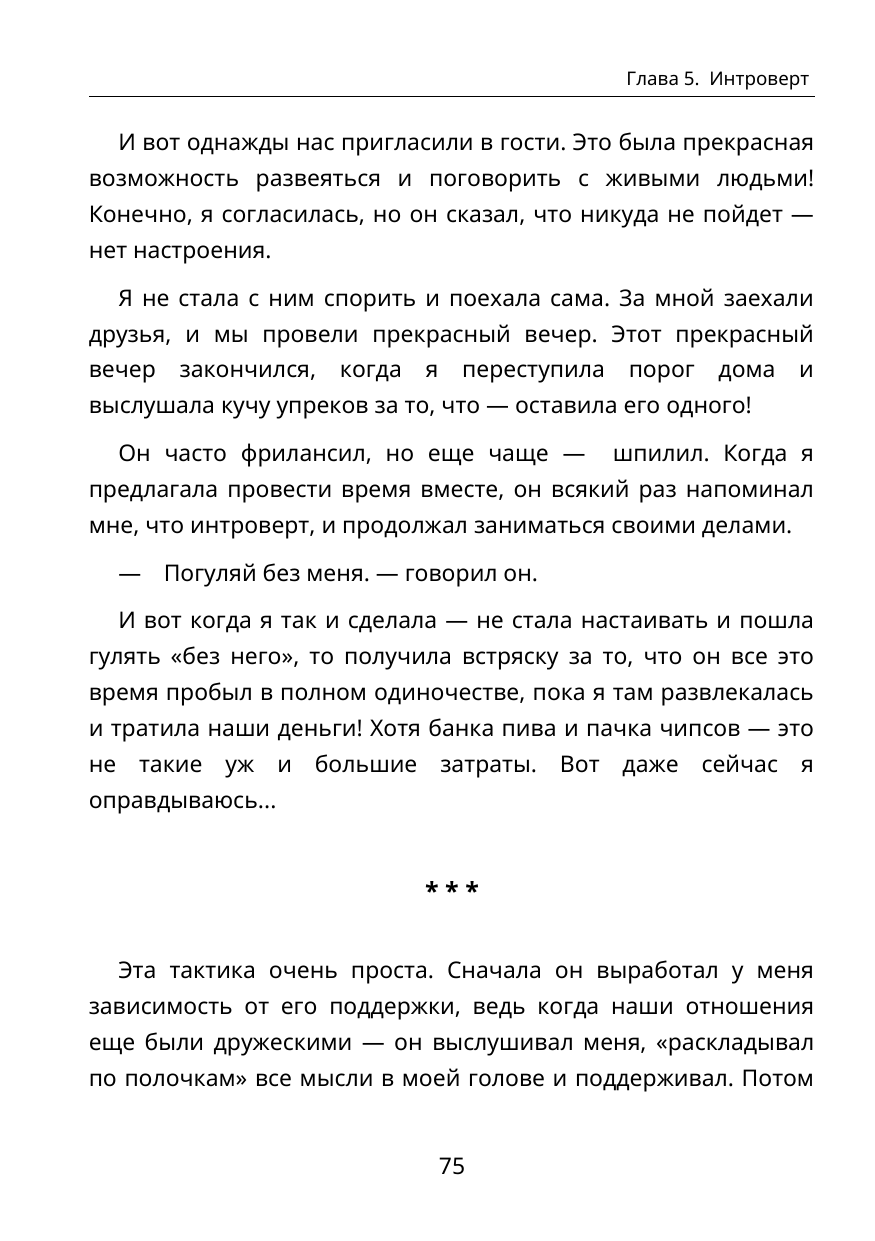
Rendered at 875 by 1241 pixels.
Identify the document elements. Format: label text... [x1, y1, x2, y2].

text Эта тактика очень проста. Сначала он выработал у меня зависимость от его поддержки, ведь когда наши отношения еще были дружескими — он выслушивал меня, «раскладывал по полочкам» все мысли в моей голове и поддерживал. Потом [88, 954, 815, 1093]
text И вот когда я так и сделала — не стала настаивать и пошла гулять «без него», то получила встряску за то, что он все это время пробыл в полном одиночестве, пока я там развлекалась и тратила наши деньги! Хотя банка пива и пачка чипсов — это не такие уж и большие затраты. Вот даже сейчас я оправдываюсь... [88, 604, 815, 815]
text Он часто фрилансил, но еще чаще — шпилил. Когда я предлагала провести время вместе, он всякий раз напоминал мне, что интроверт, и продолжал заниматься своими делами. [88, 437, 815, 540]
text И вот однажды нас пригласили в гости. Это была прекрасная возможность развеяться и поговорить с живыми людьми! Конечно, я согласилась, но он сказал, что никуда не пойдет — нет настроения. [88, 126, 815, 265]
subtitle * * * [88, 873, 815, 907]
list Погуляй без меня. — говорил он. [88, 557, 815, 588]
text Я не стала с ним спорить и поехала сама. За мной заехали друзья, и мы провели прекрасный вечер. Этот прекрасный вечер закончился, когда я переступила порог дома и выслушала кучу упреков за то, что — оставила его одного! [88, 282, 815, 421]
